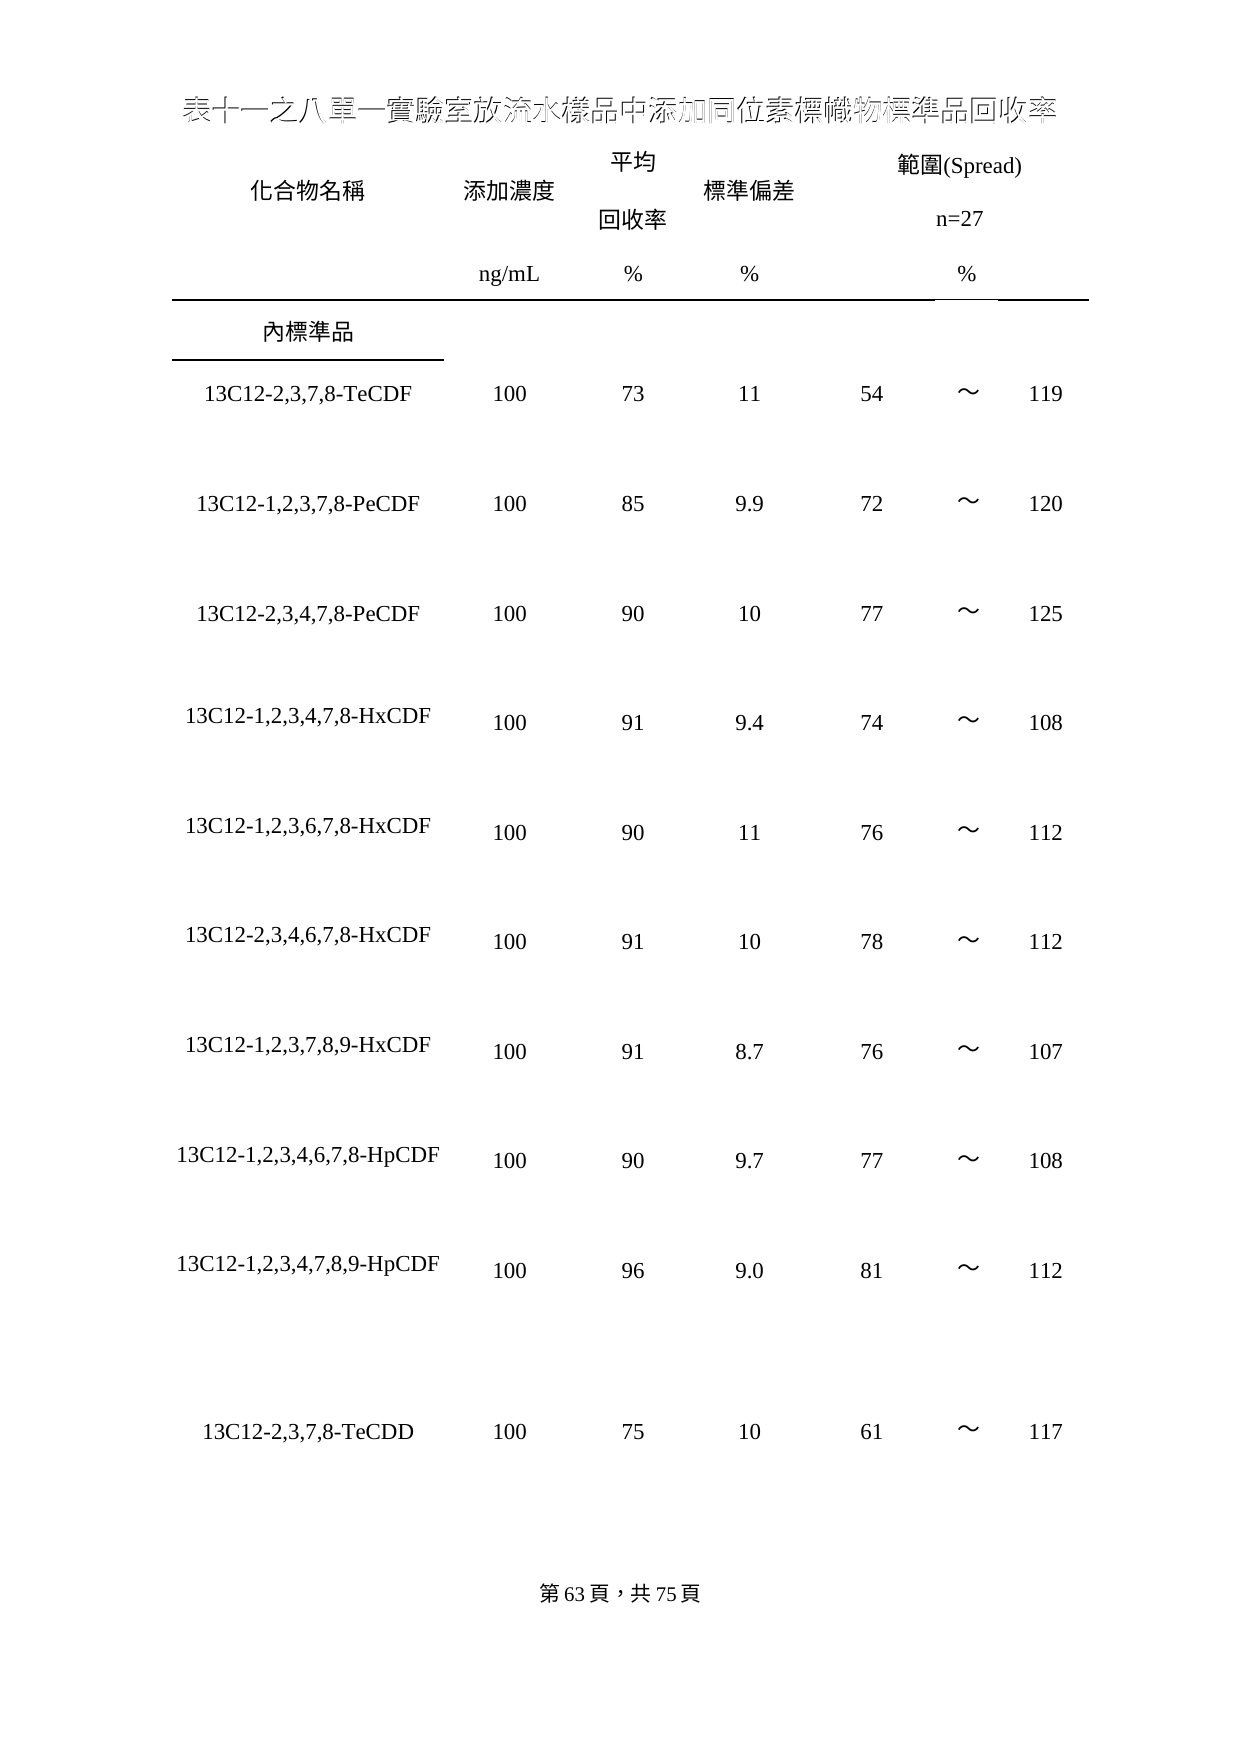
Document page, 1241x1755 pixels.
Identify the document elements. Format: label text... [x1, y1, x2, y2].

table_cell 117 [1002, 1399, 1088, 1508]
table_cell 9.7 [691, 1128, 808, 1238]
table_cell 91 [575, 1019, 691, 1128]
table_cell [575, 301, 691, 359]
table_cell 119 [1002, 359, 1088, 471]
table_cell 91 [575, 690, 691, 799]
table_cell 75 [575, 1399, 691, 1508]
table_cell 〜 [935, 1238, 1002, 1347]
table_cell 內標準品 [172, 301, 444, 359]
table_cell [172, 1348, 444, 1399]
table_cell 100 [444, 1128, 575, 1238]
table_cell 81 [808, 1238, 935, 1347]
table_cell 10 [691, 1399, 808, 1508]
table_cell [691, 301, 808, 359]
table_cell 100 [444, 800, 575, 909]
table_cell % [691, 248, 808, 299]
table_cell 91 [575, 909, 691, 1019]
table_cell 73 [575, 359, 691, 471]
table_header 添加濃度 [444, 131, 575, 247]
table_cell [1002, 1348, 1088, 1399]
table_cell 13C12-1,2,3,4,7,8,9-HpCDF [172, 1238, 444, 1347]
table_cell 13C12-2,3,7,8-TeCDD [172, 1399, 444, 1508]
table_cell 〜 [935, 1019, 1002, 1128]
table_cell 13C12-1,2,3,6,7,8-HxCDF [172, 800, 444, 909]
table_cell 112 [1002, 800, 1088, 909]
table_cell 100 [444, 1399, 575, 1508]
table_cell 100 [444, 1019, 575, 1128]
table_cell [935, 300, 1002, 359]
table_cell 107 [1002, 1019, 1088, 1128]
table_cell 10 [691, 580, 808, 690]
table_cell 〜 [935, 1128, 1002, 1238]
table_header 平均 回收率 [575, 131, 691, 247]
table_cell 125 [1002, 580, 1088, 690]
table_cell 61 [808, 1399, 935, 1508]
table_cell [444, 301, 575, 359]
table_cell 100 [444, 1238, 575, 1347]
table_cell 100 [444, 909, 575, 1019]
table_cell 76 [808, 1019, 935, 1128]
table_cell [1002, 301, 1088, 359]
table_cell 〜 [935, 471, 1002, 580]
table_cell [172, 248, 444, 299]
table_cell 〜 [935, 580, 1002, 690]
table_cell [691, 1348, 808, 1399]
table_cell [808, 1348, 935, 1399]
table_header 化合物名稱 [172, 131, 444, 247]
table_cell 108 [1002, 1128, 1088, 1238]
table_cell 9.9 [691, 471, 808, 580]
table_cell 85 [575, 471, 691, 580]
table_cell 112 [1002, 909, 1088, 1019]
table_cell 100 [444, 471, 575, 580]
table_cell 78 [808, 909, 935, 1019]
table_cell 10 [691, 909, 808, 1019]
table_cell 13C12-2,3,7,8-TeCDF [172, 361, 444, 471]
table_cell 108 [1002, 690, 1088, 799]
table_cell 100 [444, 359, 575, 471]
table_cell 90 [575, 1128, 691, 1238]
table_cell 112 [1002, 1238, 1088, 1347]
table_cell 〜 [935, 1399, 1002, 1508]
table_cell 13C12-1,2,3,4,7,8-HxCDF [172, 690, 444, 799]
table_cell 54 [808, 359, 935, 471]
table_cell 9.0 [691, 1238, 808, 1347]
table_cell [575, 1348, 691, 1399]
table_cell 9.4 [691, 690, 808, 799]
table_cell 13C12-2,3,4,7,8-PeCDF [172, 580, 444, 690]
table_cell 13C12-1,2,3,7,8-PeCDF [172, 471, 444, 580]
table_cell % [575, 248, 691, 299]
table_cell 77 [808, 580, 935, 690]
table_cell 〜 [935, 359, 1002, 471]
table_cell 72 [808, 471, 935, 580]
table_cell [998, 248, 1088, 299]
table_cell 〜 [935, 800, 1002, 909]
table_cell 90 [575, 800, 691, 909]
table_cell [935, 1348, 1002, 1399]
table_cell ng/mL [444, 248, 575, 299]
table_cell [808, 248, 935, 299]
table_cell 11 [691, 800, 808, 909]
table_cell 13C12-2,3,4,6,7,8-HxCDF [172, 909, 444, 1019]
table_cell 11 [691, 359, 808, 471]
table_cell 13C12-1,2,3,4,6,7,8-HpCDF [172, 1128, 444, 1238]
table_cell 13C12-1,2,3,7,8,9-HxCDF [172, 1019, 444, 1128]
table_cell 〜 [935, 909, 1002, 1019]
table_cell [808, 301, 935, 359]
table_cell 77 [808, 1128, 935, 1238]
table_cell 〜 [935, 690, 1002, 799]
table_header 範圍(Spread) n=27 [808, 131, 1088, 247]
table_cell 120 [1002, 471, 1088, 580]
table_cell 90 [575, 580, 691, 690]
table_cell 100 [444, 690, 575, 799]
table_cell 8.7 [691, 1019, 808, 1128]
table_cell 76 [808, 800, 935, 909]
table_cell 100 [444, 580, 575, 690]
table_cell 74 [808, 690, 935, 799]
table_cell [444, 1348, 575, 1399]
table_cell 96 [575, 1238, 691, 1347]
text 表十一之八單一實驗室放流水樣品中添加同位素標幟物標準品回收率 [148, 89, 1093, 131]
table_cell % [935, 248, 998, 299]
table_header 標準偏差 [691, 131, 808, 247]
